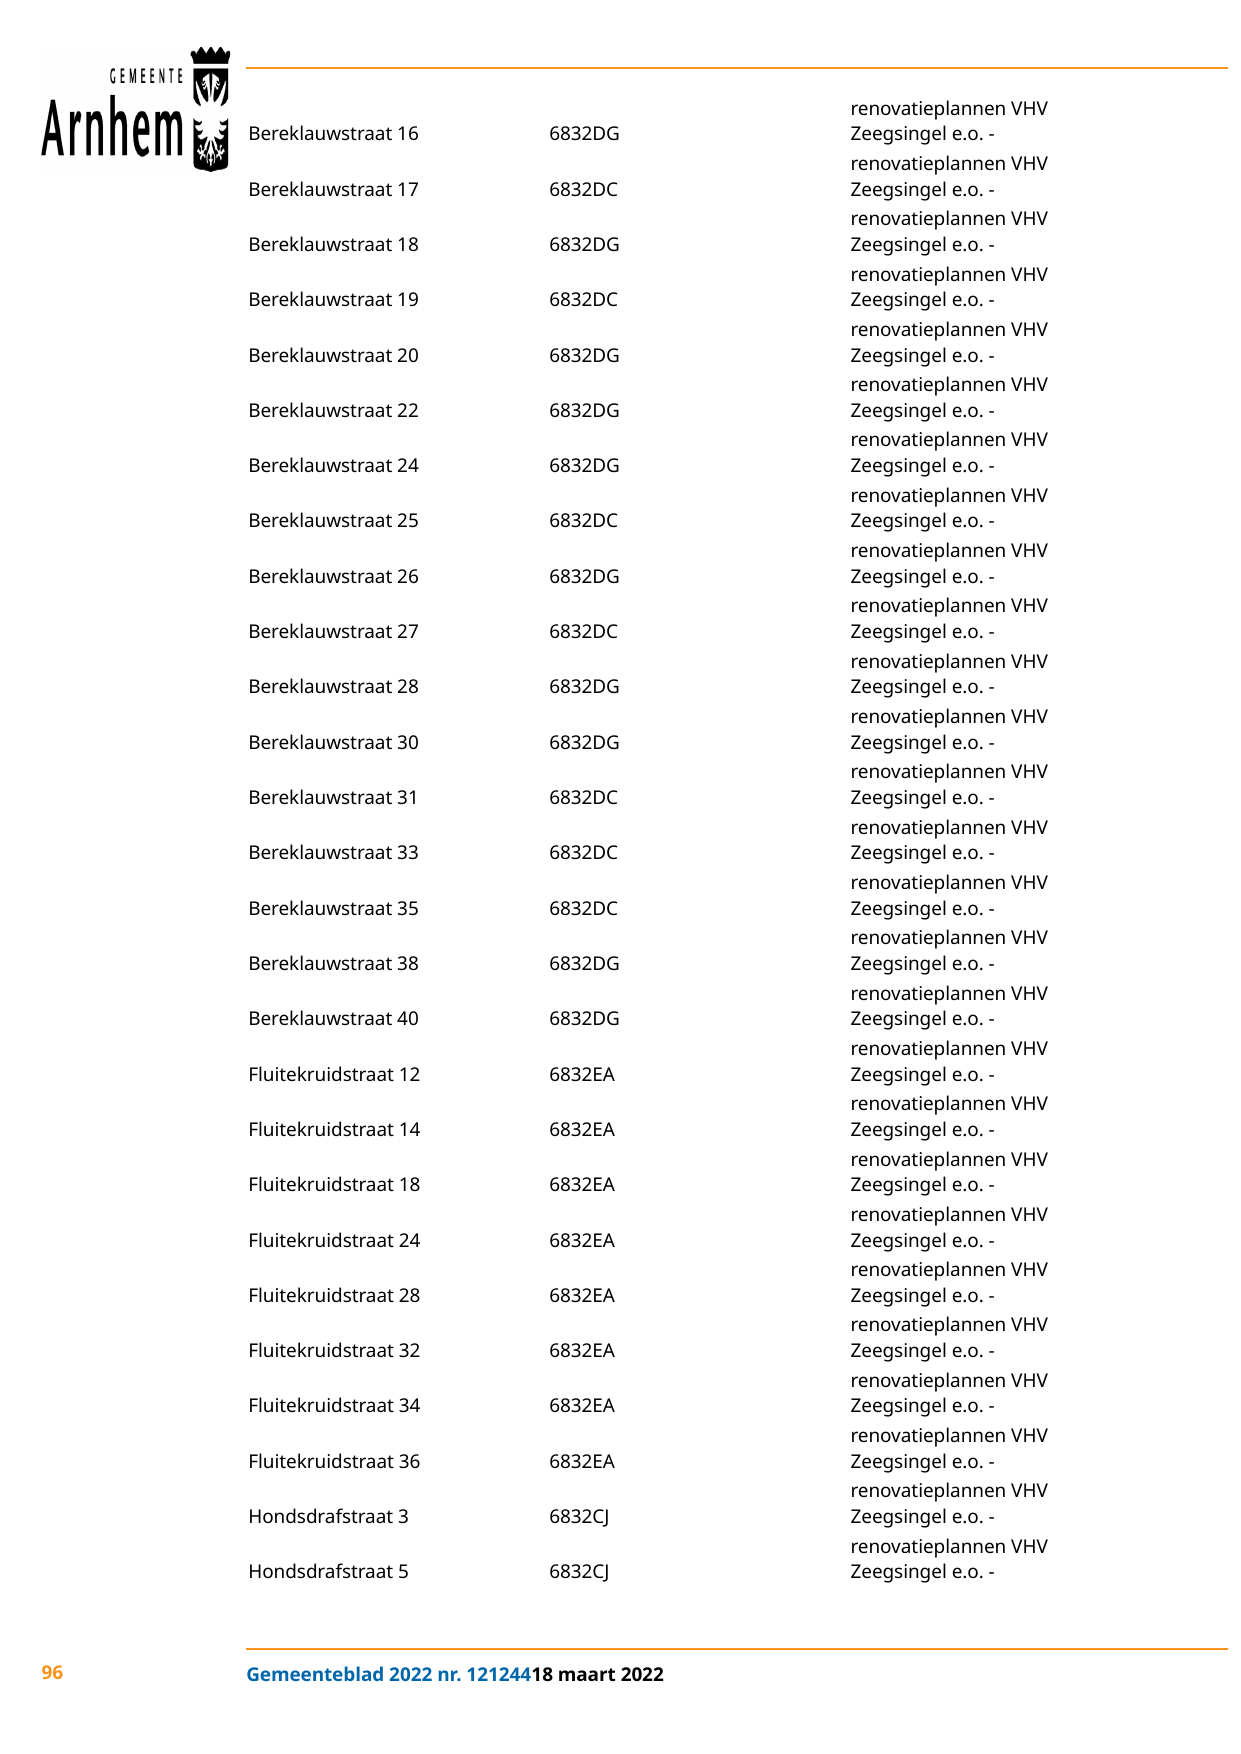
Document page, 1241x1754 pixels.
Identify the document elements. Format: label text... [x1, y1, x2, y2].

table_cell Fluitekruidstraat 24 [248, 1227, 549, 1282]
table_cell 6832DG [549, 453, 850, 508]
table_cell Zeegsingel e.o. - renovatieplannen VHV [850, 397, 1152, 452]
table_cell - renovatieplannen VHV [850, 95, 1152, 121]
table_cell Fluitekruidstraat 34 [248, 1393, 549, 1448]
table_cell Zeegsingel e.o. - renovatieplannen VHV [850, 453, 1152, 508]
table_cell Zeegsingel e.o. - renovatieplannen VHV [850, 1006, 1152, 1061]
table_cell Zeegsingel e.o. - renovatieplannen VHV [850, 1171, 1152, 1227]
table_cell Bereklauwstraat 16 [248, 121, 549, 176]
table_cell 6832EA [549, 1338, 850, 1393]
table_cell 6832DG [549, 674, 850, 729]
table_cell 6832DG [549, 231, 850, 286]
table_cell Bereklauwstraat 28 [248, 674, 549, 729]
table_cell 6832DG [549, 397, 850, 452]
table_cell Fluitekruidstraat 32 [248, 1338, 549, 1393]
table_cell 6832CJ [549, 1559, 850, 1584]
table_cell Zeegsingel e.o. [850, 1559, 1152, 1584]
table_cell Zeegsingel e.o. - renovatieplannen VHV [850, 286, 1152, 342]
table_cell 6832DC [549, 176, 850, 231]
table_cell Zeegsingel e.o. - renovatieplannen VHV [850, 342, 1152, 397]
table_cell Zeegsingel e.o. - renovatieplannen VHV [850, 895, 1152, 950]
table_cell Fluitekruidstraat 12 [248, 1061, 549, 1116]
table_cell 6832DG [549, 1006, 850, 1061]
table_cell Bereklauwstraat 25 [248, 508, 549, 563]
table_cell [248, 95, 549, 121]
table_cell Zeegsingel e.o. - renovatieplannen VHV [850, 729, 1152, 784]
table_cell Bereklauwstraat 27 [248, 618, 549, 674]
table_cell Zeegsingel e.o. - renovatieplannen VHV [850, 508, 1152, 563]
table_cell Zeegsingel e.o. - renovatieplannen VHV [850, 784, 1152, 839]
table_cell Zeegsingel e.o. - renovatieplannen VHV [850, 563, 1152, 618]
table_cell 6832EA [549, 1061, 850, 1116]
table_cell 6832DG [549, 121, 850, 176]
table_cell 6832DC [549, 508, 850, 563]
table_cell Fluitekruidstraat 14 [248, 1116, 549, 1171]
table_cell 6832EA [549, 1171, 850, 1227]
table_cell Bereklauwstraat 30 [248, 729, 549, 784]
table_cell 6832EA [549, 1282, 850, 1337]
table_cell Bereklauwstraat 26 [248, 563, 549, 618]
table_cell Bereklauwstraat 18 [248, 231, 549, 286]
table_cell Zeegsingel e.o. - renovatieplannen VHV [850, 1338, 1152, 1393]
table_cell [549, 95, 850, 121]
table_cell Bereklauwstraat 24 [248, 453, 549, 508]
table_cell 6832EA [549, 1448, 850, 1503]
table_cell Zeegsingel e.o. - renovatieplannen VHV [850, 950, 1152, 1006]
table_cell 6832DG [549, 950, 850, 1006]
table_cell 6832DC [549, 895, 850, 950]
table_cell Bereklauwstraat 22 [248, 397, 549, 452]
table_cell 6832DC [549, 784, 850, 839]
table_cell Zeegsingel e.o. - renovatieplannen VHV [850, 1061, 1152, 1116]
table_cell Bereklauwstraat 19 [248, 286, 549, 342]
table_cell Fluitekruidstraat 28 [248, 1282, 549, 1337]
table_cell Hondsdrafstraat 3 [248, 1503, 549, 1559]
table_cell Zeegsingel e.o. - renovatieplannen VHV [850, 231, 1152, 286]
table_cell Bereklauwstraat 35 [248, 895, 549, 950]
table_cell Zeegsingel e.o. - renovatieplannen VHV [850, 176, 1152, 231]
table_cell Bereklauwstraat 31 [248, 784, 549, 839]
table_cell Zeegsingel e.o. - renovatieplannen VHV [850, 1116, 1152, 1171]
table_cell Zeegsingel e.o. - renovatieplannen VHV [850, 121, 1152, 176]
table_cell 6832EA [549, 1116, 850, 1171]
table_cell Hondsdrafstraat 5 [248, 1559, 549, 1584]
table_cell Zeegsingel e.o. - renovatieplannen VHV [850, 618, 1152, 674]
table_cell Fluitekruidstraat 36 [248, 1448, 549, 1503]
table_cell Bereklauwstraat 38 [248, 950, 549, 1006]
table_cell Zeegsingel e.o. - renovatieplannen VHV [850, 1448, 1152, 1503]
table_cell Bereklauwstraat 20 [248, 342, 549, 397]
table_cell Fluitekruidstraat 18 [248, 1171, 549, 1227]
table_cell 6832DG [549, 342, 850, 397]
table_cell Bereklauwstraat 40 [248, 1006, 549, 1061]
table_cell Zeegsingel e.o. - renovatieplannen VHV [850, 1227, 1152, 1282]
table_cell 6832DG [549, 563, 850, 618]
picture [41, 47, 231, 172]
table_cell 6832CJ [549, 1503, 850, 1559]
table_cell Bereklauwstraat 33 [248, 840, 549, 895]
table_cell 6832EA [549, 1227, 850, 1282]
table_cell 6832EA [549, 1393, 850, 1448]
table_cell Zeegsingel e.o. - renovatieplannen VHV [850, 1282, 1152, 1337]
table_cell Zeegsingel e.o. - renovatieplannen VHV [850, 674, 1152, 729]
table_cell Bereklauwstraat 17 [248, 176, 549, 231]
table_cell 6832DG [549, 729, 850, 784]
table_cell Zeegsingel e.o. - renovatieplannen VHV [850, 1503, 1152, 1559]
table_cell 6832DC [549, 840, 850, 895]
table_cell Zeegsingel e.o. - renovatieplannen VHV [850, 840, 1152, 895]
table_cell 6832DC [549, 286, 850, 342]
table_cell 6832DC [549, 618, 850, 674]
table_cell Zeegsingel e.o. - renovatieplannen VHV [850, 1393, 1152, 1448]
